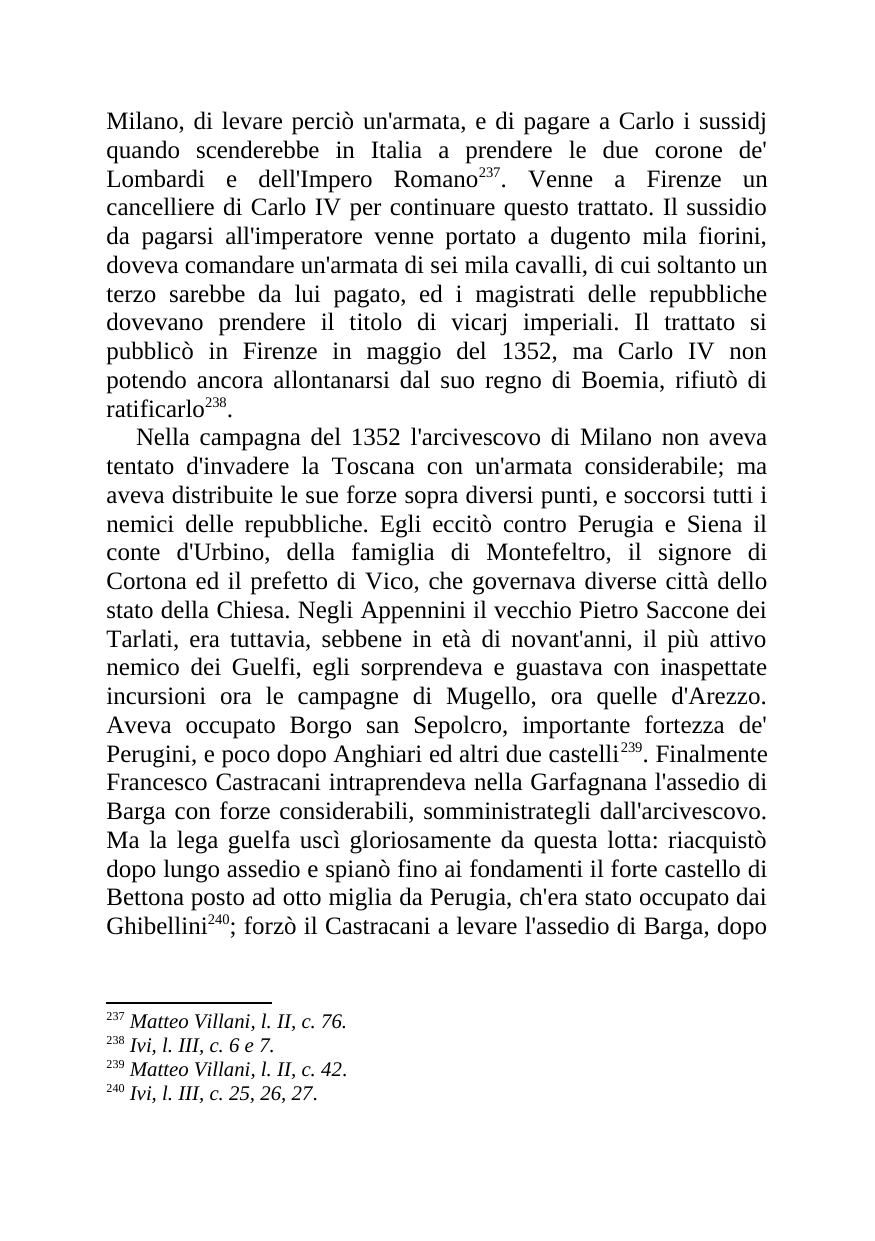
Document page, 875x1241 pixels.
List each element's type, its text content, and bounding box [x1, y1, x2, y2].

text Nella campagna del 1352 l'arcivescovo di Milano non aveva tentato d'invadere la Toscana con un'armata considerabile; ma aveva distribuite le sue forze sopra diversi punti, e soccorsi tutti i nemici delle repubbliche. Egli eccitò contro Perugia e Siena il conte d'Urbino, della famiglia di Montefeltro, il signore di Cortona ed il prefetto di Vico, che governava diverse città dello stato della Chiesa. Negli Appennini il vecchio Pietro Saccone dei Tarlati, era tuttavia, sebbene in età di novant'anni, il più attivo nemico dei Guelfi, egli sorprendeva e guastava con inaspettate incursioni ora le campagne di Mugello, ora quelle d'Arezzo. Aveva occupato Borgo san Sepolcro, importante fortezza de' Perugini, e poco dopo Anghiari ed altri due castelli. Finalmente Francesco Castracani intraprendeva nella Garfagnana l'assedio di Barga con forze considerabili, somministrategli dall'arcivescovo. Ma la lega guelfa uscì gloriosamente da questa lotta: riacquistò dopo lungo assedio e spianò fino ai fondamenti il forte castello di Bettona posto ad otto miglia da Perugia, ch'era stato occupato dai Ghibellini; forzò il Castracani a levare l'assedio di Barga, dopo [106, 422, 768, 969]
text Ivi, l. III, c. 6 e 7. [106, 1033, 768, 1057]
text Matteo Villani, l. II, c. 76. [106, 1009, 768, 1033]
text Matteo Villani, l. II, c. 42. [106, 1057, 768, 1081]
text Milano, di levare perciò un'armata, e di pagare a Carlo i sussidj quando scenderebbe in Italia a prendere le due corone de' Lombardi e dell'Impero Romano. Venne a Firenze un cancelliere di Carlo IV per continuare questo trattato. Il sussidio da pagarsi all'imperatore venne portato a dugento mila fiorini, doveva comandare un'armata di sei mila cavalli, di cui soltanto un terzo sarebbe da lui pagato, ed i magistrati delle repubbliche dovevano prendere il titolo di vicarj imperiali. Il trattato si pubblicò in Firenze in maggio del 1352, ma Carlo IV non potendo ancora allontanarsi dal suo regno di Boemia, rifiutò di ratificarlo. [106, 106, 768, 422]
text Ivi, l. III, c. 25, 26, 27. [106, 1081, 768, 1105]
